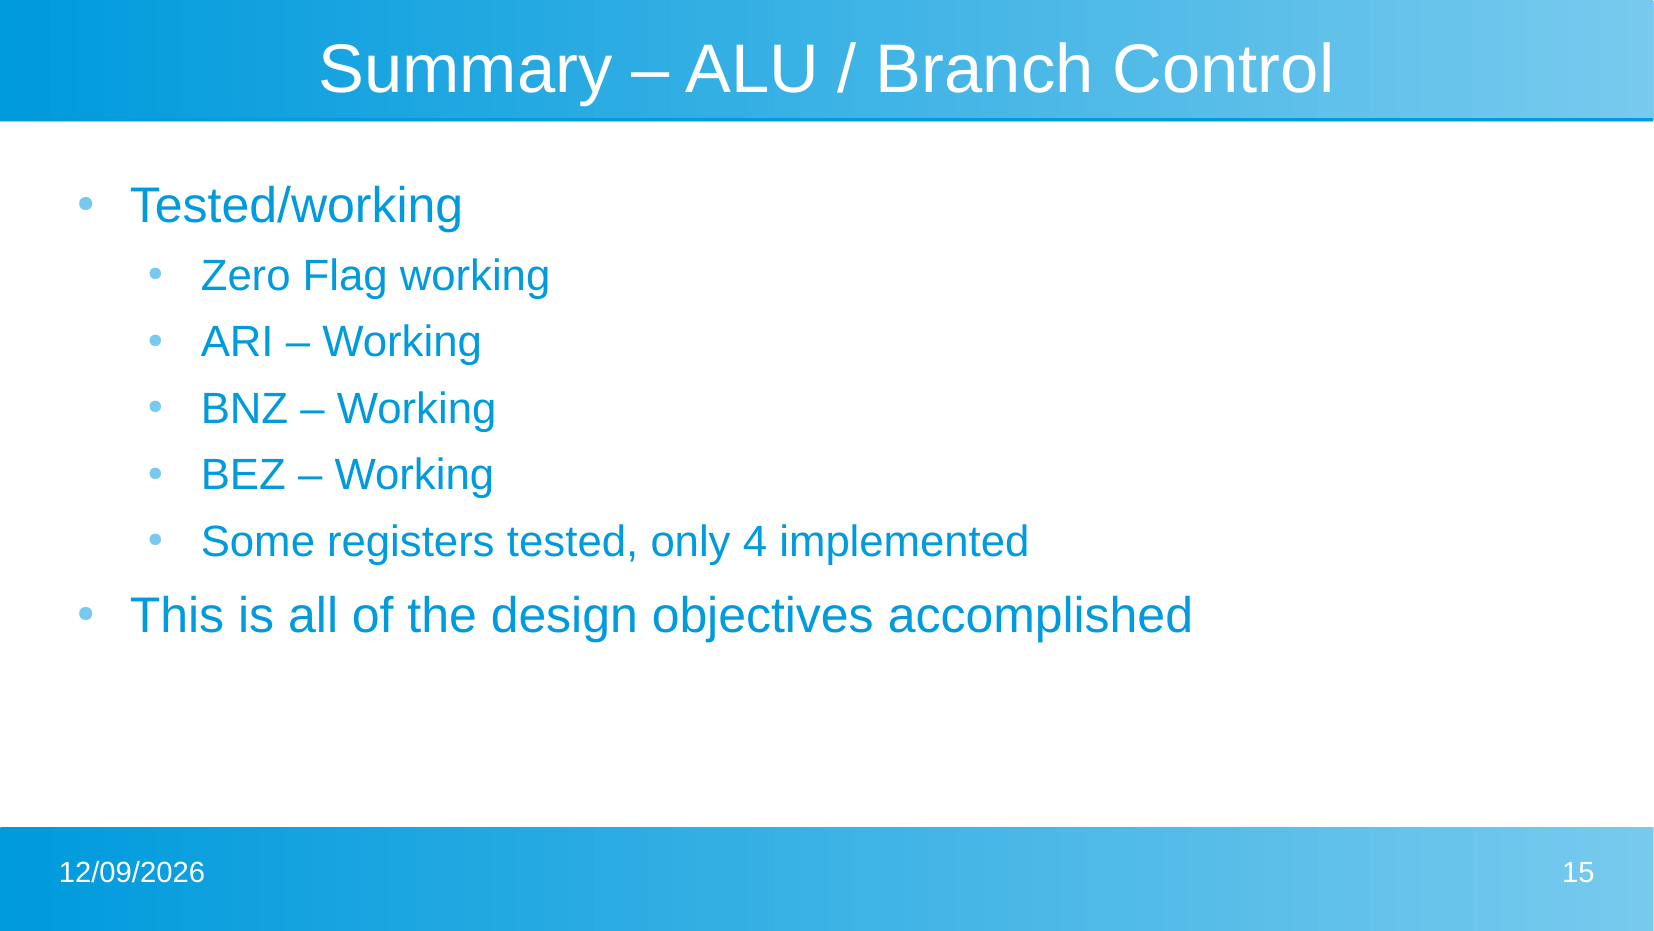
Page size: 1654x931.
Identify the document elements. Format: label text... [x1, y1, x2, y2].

list Tested/working Zero Flag working ARI – Working BNZ – Working BEZ – Working Some registers tested, only 4 implemented This is all of the design objectives accomplished [59, 177, 1595, 768]
title Summary – ALU / Branch Control [59, 29, 1595, 108]
